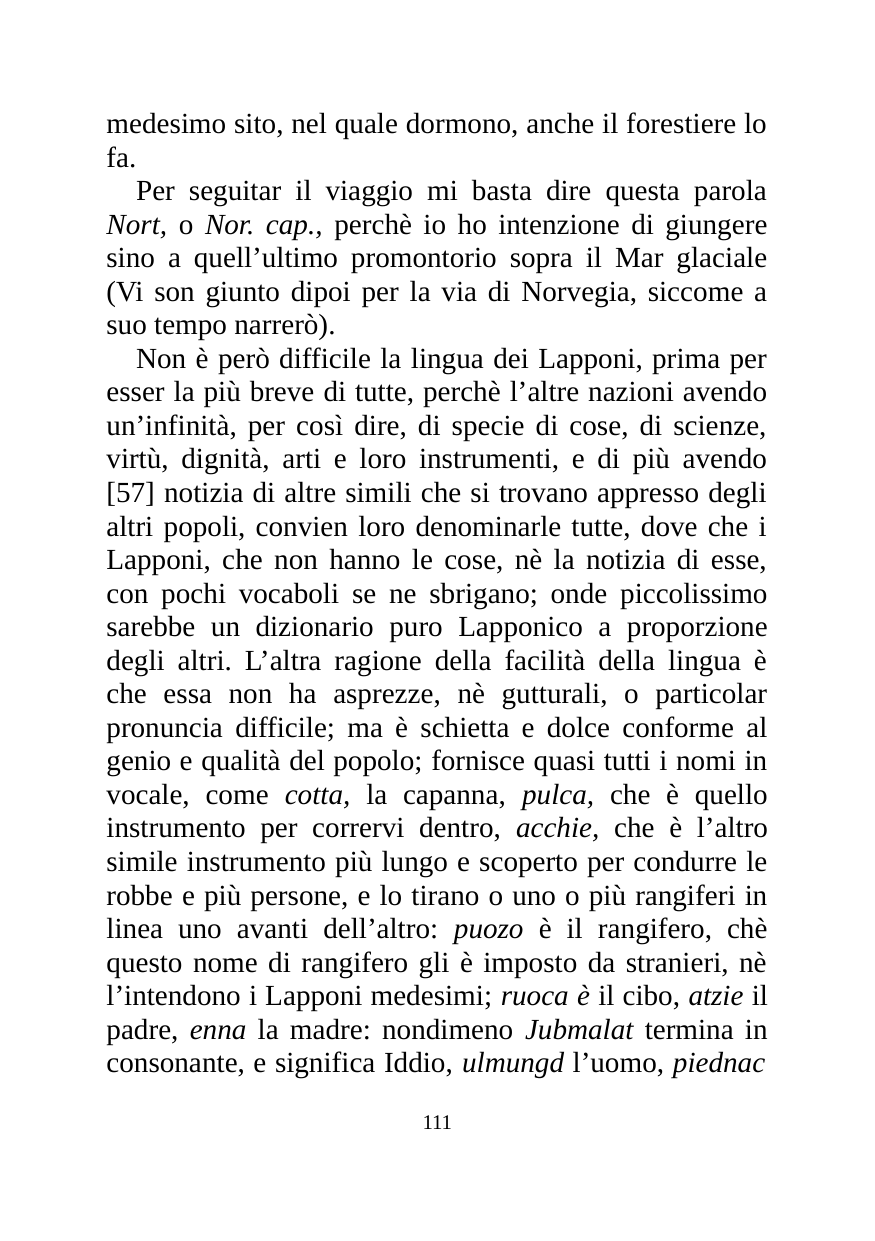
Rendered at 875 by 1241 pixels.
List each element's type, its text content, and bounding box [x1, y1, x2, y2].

text Non è però difficile la lingua dei Lapponi, prima per esser la più breve di tutte, perchè l’altre nazioni avendo un’infinità, per così dire, di specie di cose, di scienze, virtù, dignità, arti e loro instrumenti, e di più avendo [57] notizia di altre simili che si trovano appresso degli altri popoli, convien loro denominarle tutte, dove che i Lapponi, che non hanno le cose, nè la notizia di esse, con pochi vocaboli se ne sbrigano; onde piccolissimo sarebbe un dizionario puro Lapponico a proporzione degli altri. L’altra ragione della facilità della lingua è che essa non ha asprezze, nè gutturali, o particolar pronuncia difficile; ma è schietta e dolce conforme al genio e qualità del popolo; fornisce quasi tutti i nomi in vocale, come cotta, la capanna, pulca, che è quello instrumento per corrervi dentro, acchie, che è l’altro simile instrumento più lungo e scoperto per condurre le robbe e più persone, e lo tirano o uno o più rangiferi in linea uno avanti dell’altro: puozo è il rangifero, chè questo nome di rangifero gli è imposto da stranieri, nè l’intendono i Lapponi medesimi; ruoca è il cibo, atzie il padre, enna la madre: nondimeno Jubmalat termina in consonante, e significa Iddio, ulmungd l’uomo, piednac [106, 341, 768, 1079]
text Per seguitar il viaggio mi basta dire questa parola Nort, o Nor. cap., perchè io ho intenzione di giungere sino a quell’ultimo promontorio sopra il Mar glaciale (Vi son giunto dipoi per la via di Norvegia, siccome a suo tempo narrerò). [106, 173, 768, 341]
text medesimo sito, nel quale dormono, anche il forestiere lo fa. [106, 106, 768, 173]
